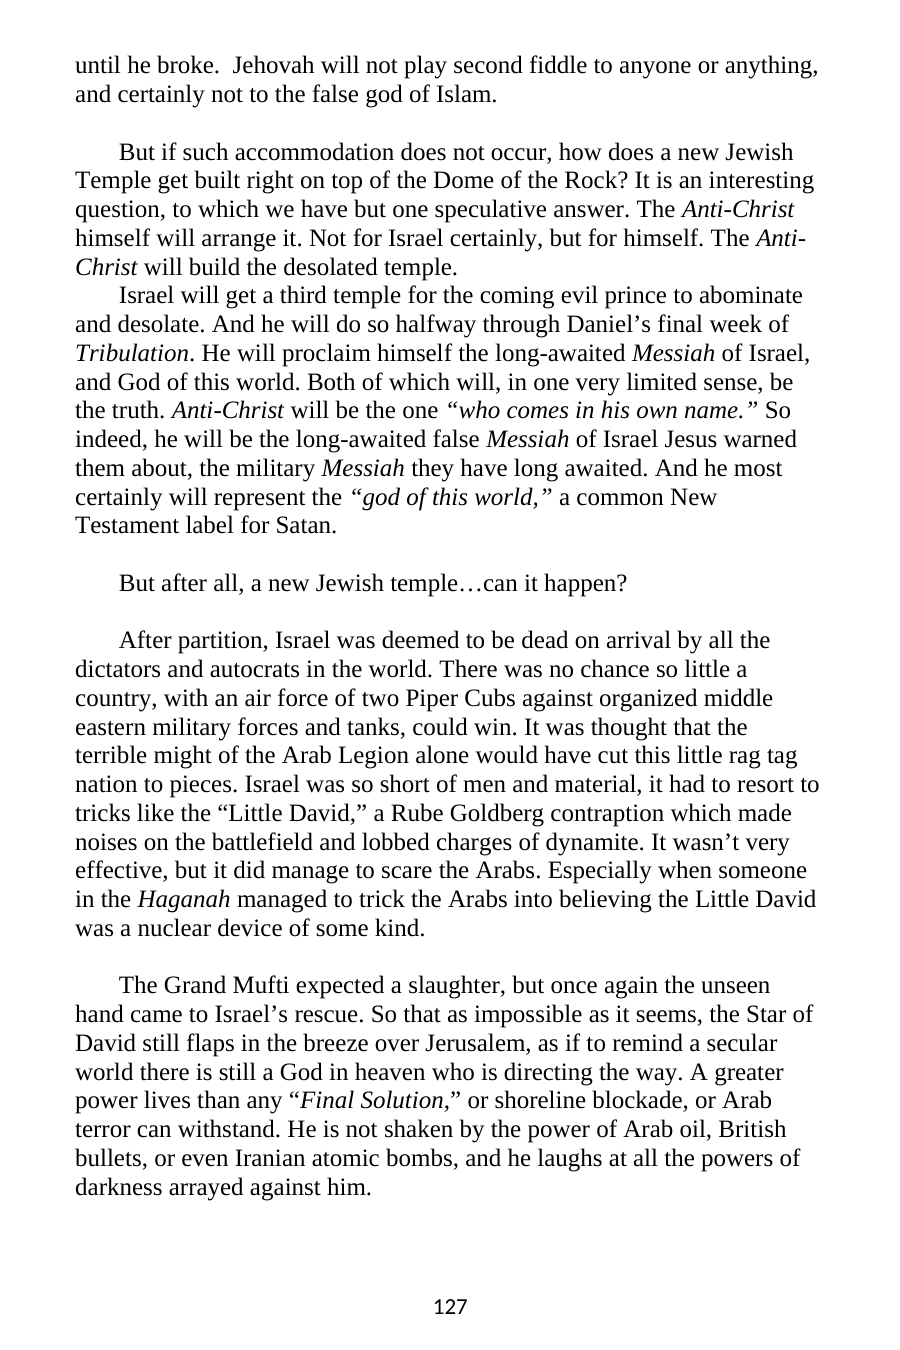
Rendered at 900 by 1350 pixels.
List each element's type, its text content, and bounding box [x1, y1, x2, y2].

text But after all, a new Jewish temple…can it happen? [75, 568, 825, 597]
text The Grand Mufti expected a slaughter, but once again the unseen hand came to Israel’s rescue. So that as impossible as it seems, the Star of David still flaps in the breeze over Jerusalem, as if to remind a secular world there is still a God in heaven who is directing the way. A greater power lives than any “Final Solution,” or shoreline blockade, or Arab terror can withstand. He is not shaken by the power of Arab oil, British bullets, or even Iranian atomic bombs, and he laughs at all the powers of darkness arrayed against him. [75, 971, 825, 1201]
text until he broke. Jehovah will not play second fiddle to anyone or anything, and certainly not to the false god of Islam. [75, 51, 825, 108]
text But if such accommodation does not occur, how does a new Jewish Temple get built right on top of the Dome of the Rock? It is an interesting question, to which we have but one speculative answer. The Anti-Christ himself will arrange it. Not for Israel certainly, but for himself. The Anti-Christ will build the desolated temple. [75, 137, 825, 281]
text After partition, Israel was deemed to be dead on arrival by all the dictators and autocrats in the world. There was no chance so little a country, with an air force of two Piper Cubs against organized middle eastern military forces and tanks, could win. It was thought that the terrible might of the Arab Legion alone would have cut this little rag tag nation to pieces. Israel was so short of men and material, it had to resort to tricks like the “Little David,” a Rube Goldberg contraption which made noises on the battlefield and lobbed charges of dynamite. It wasn’t very effective, but it did manage to scare the Arabs. Especially when someone in the Haganah managed to trick the Arabs into believing the Little David was a nuclear device of some kind. [75, 626, 825, 942]
text Israel will get a third temple for the coming evil prince to abominate and desolate. And he will do so halfway through Daniel’s final week of Tribulation. He will proclaim himself the long-awaited Messiah of Israel, and God of this world. Both of which will, in one very limited sense, be the truth. Anti-Christ will be the one “who comes in his own name.” So indeed, he will be the long-awaited false Messiah of Israel Jesus warned them about, the military Messiah they have long awaited. And he most certainly will represent the “god of this world,” a common New Testament label for Satan. [75, 281, 825, 539]
